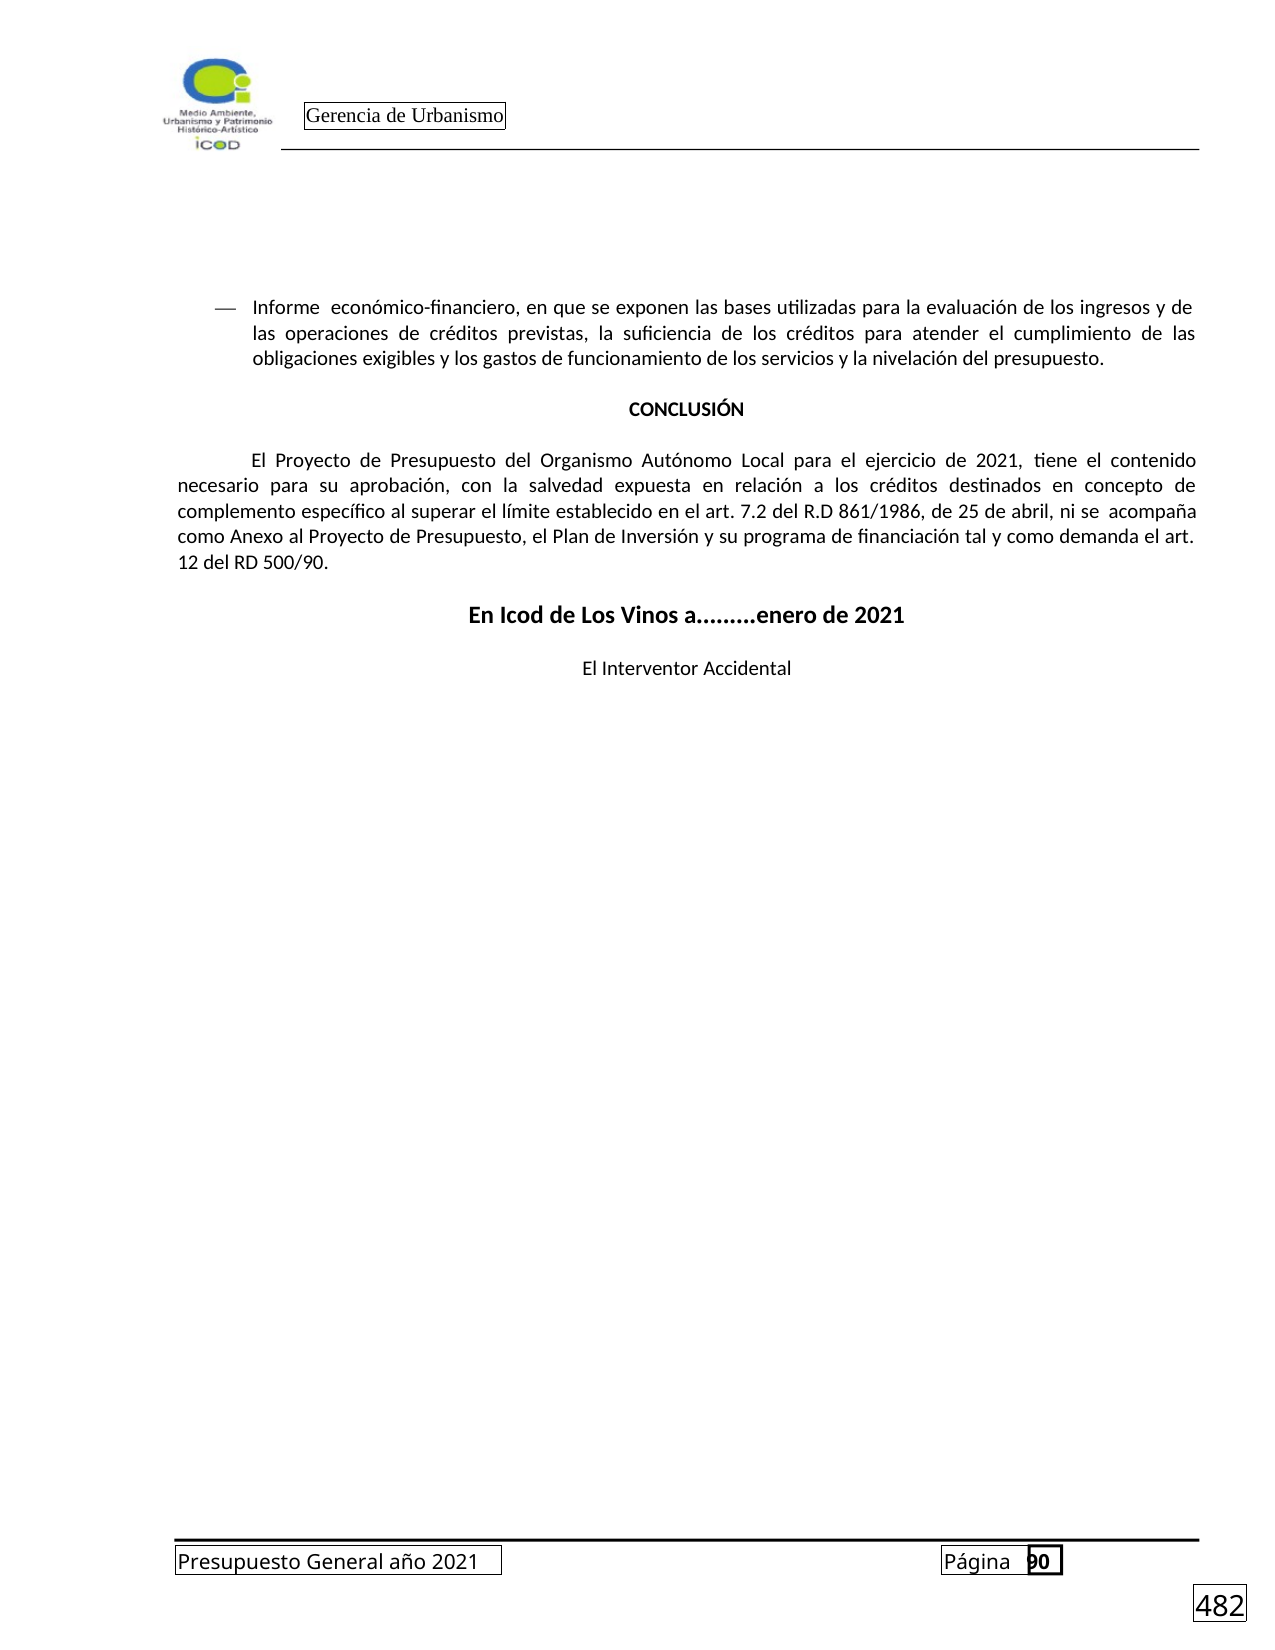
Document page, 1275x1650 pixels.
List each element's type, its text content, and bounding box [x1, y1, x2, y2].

list Informe económico-financiero, en que se exponen las bases utilizadas para la evaluación de los ingresos y de las operaciones de créditos previstas, la suficiencia de los créditos para atender el cumplimiento de las obligaciones exigibles y los gastos de funcionamiento de los servicios y la nivelación del presupuesto. [215, 294, 1195, 371]
text El Interventor Accidental [142, 656, 1232, 681]
picture [153, 46, 281, 170]
text CONCLUSIÓN [142, 396, 1231, 422]
subtitle En Icod de Los Vinos a enero de 2021 [142, 600, 1232, 630]
text El Proyecto de Presupuesto del Organismo Autónomo Local para el ejercicio de 2021, tiene el contenido necesario para su aprobación, con la salvedad expuesta en relación a los créditos destinados en concepto de complemento específico al superar el límite establecido en el art. 7.2 del R.D 861/1986, de 25 de abril, ni se acompaña como Anexo al Proyecto de Presupuesto, el Plan de Inversión y su programa de financiación tal y como demanda el art. 12 del RD 500/90. [177, 447, 1196, 574]
